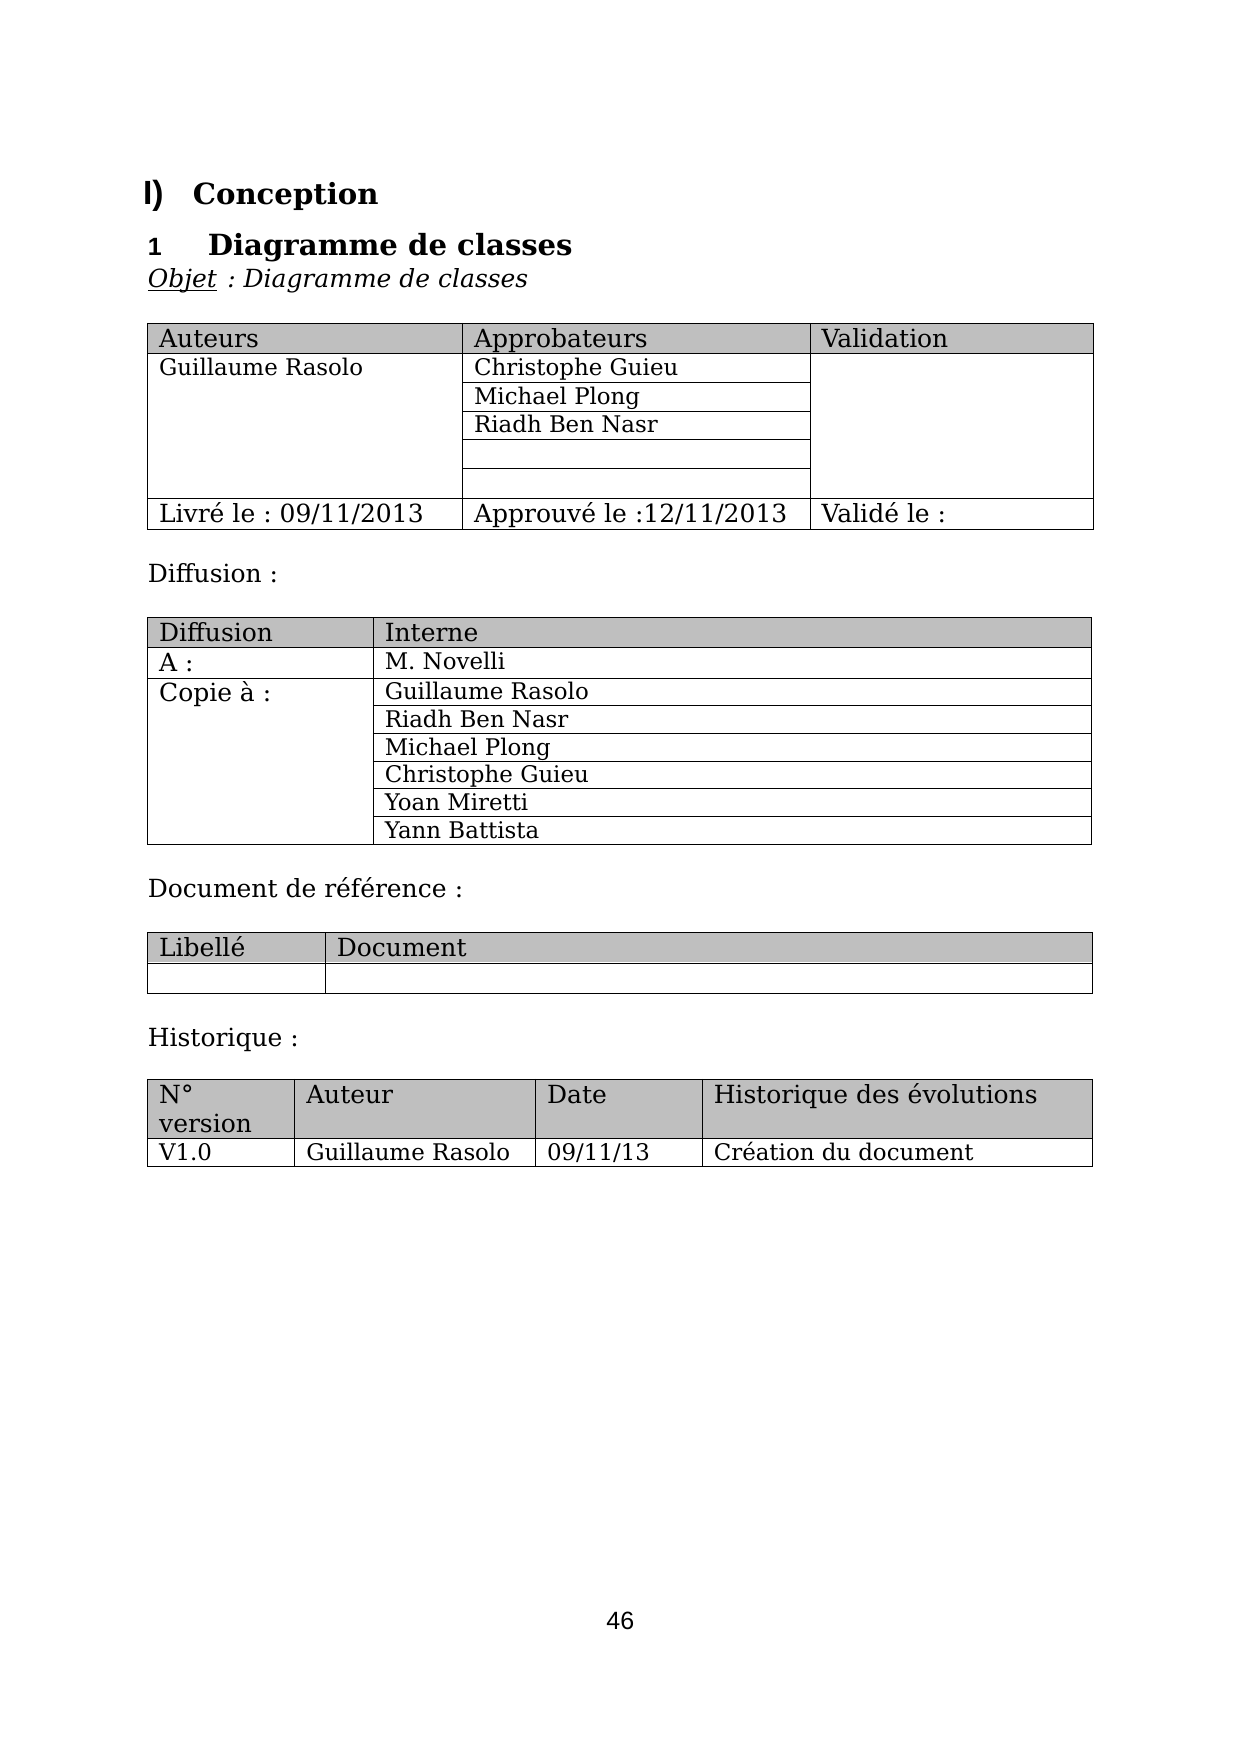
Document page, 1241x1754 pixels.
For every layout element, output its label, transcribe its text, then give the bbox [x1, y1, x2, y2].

table_cell Validé le : [811, 499, 1093, 528]
table_cell [463, 469, 810, 498]
table_header Approbateurs [463, 324, 810, 353]
table_cell [811, 354, 1093, 498]
table_header Diffusion [148, 618, 373, 647]
text Historique : [148, 1023, 1093, 1052]
text Diffusion : [148, 559, 1093, 588]
table_header Auteur [295, 1080, 535, 1138]
table_cell Yann Battista [374, 817, 1091, 844]
table_cell Guillaume Rasolo [295, 1139, 535, 1166]
table_cell 09/11/13 [536, 1139, 702, 1166]
subtitle Conception [143, 173, 1093, 211]
table_header Interne [374, 618, 1091, 647]
table_cell Michael Plong [374, 734, 1091, 761]
table_cell M. Novelli [374, 648, 1091, 677]
table_cell Yoan Miretti [374, 789, 1091, 816]
table_cell Riadh Ben Nasr [463, 412, 810, 439]
table_header Validation [811, 324, 1093, 353]
text Document de référence : [148, 874, 1093, 903]
table_cell [148, 964, 325, 993]
table_cell Christophe Guieu [374, 762, 1091, 788]
table_header Auteurs [148, 324, 462, 353]
subtitle Diagramme de classes [148, 228, 1093, 262]
table_header Date [536, 1080, 702, 1138]
table_header Historique des évolutions [703, 1080, 1092, 1138]
table_cell Guillaume Rasolo [374, 679, 1091, 705]
table_cell Création du document [703, 1139, 1092, 1166]
table_cell Approuvé le :12/11/2013 [463, 499, 810, 528]
text Objet : Diagramme de classes [148, 264, 1093, 294]
table_cell Livré le : 09/11/2013 [148, 499, 462, 528]
table_cell Guillaume Rasolo [148, 354, 462, 498]
table_header Document [326, 933, 1092, 962]
table_cell Riadh Ben Nasr [374, 706, 1091, 733]
table_cell [463, 440, 810, 468]
table_header Libellé [148, 933, 325, 962]
table_cell Christophe Guieu [463, 354, 810, 382]
table_cell Copie à : [148, 679, 373, 844]
table_cell V1.0 [148, 1139, 294, 1166]
table_cell [326, 964, 1092, 993]
table_cell Michael Plong [463, 383, 810, 411]
table_header N° version [148, 1080, 294, 1138]
table_cell A : [148, 648, 373, 677]
